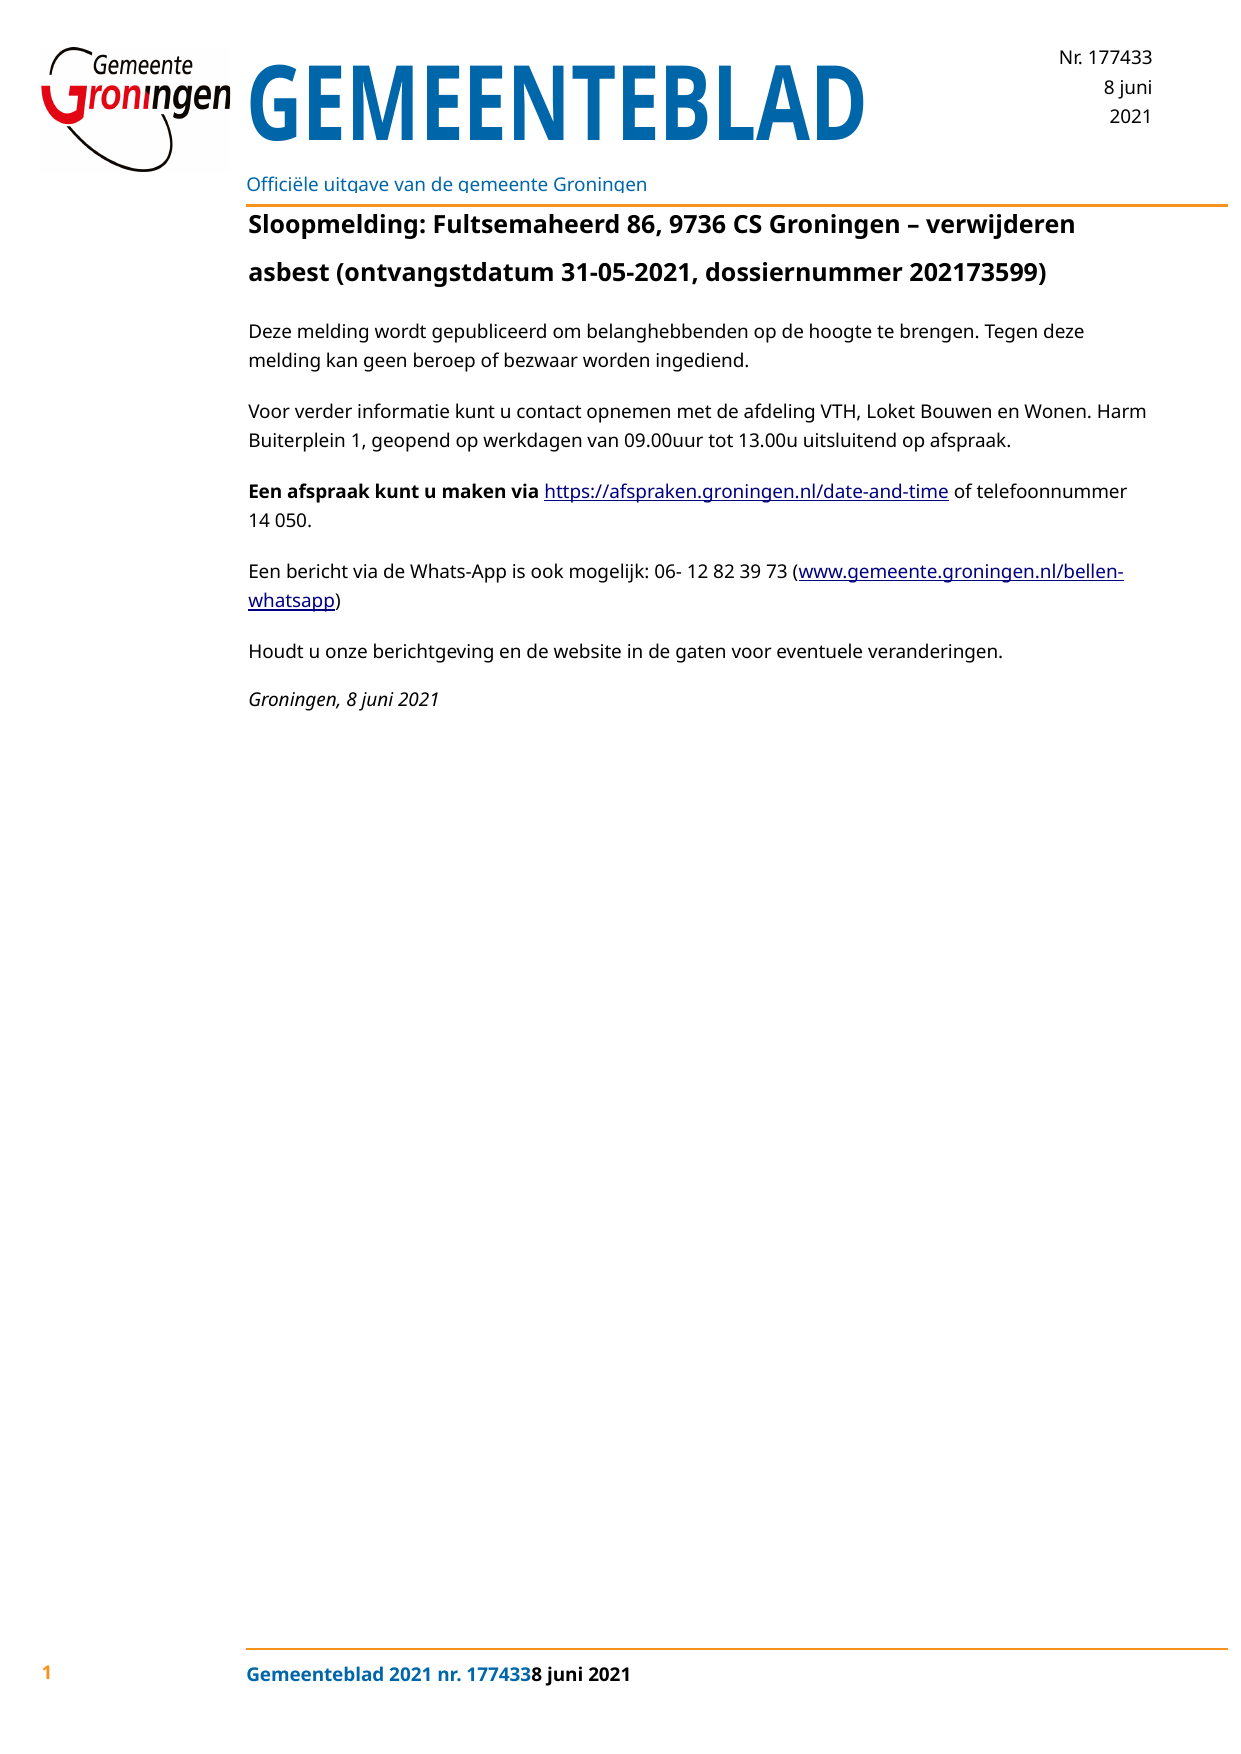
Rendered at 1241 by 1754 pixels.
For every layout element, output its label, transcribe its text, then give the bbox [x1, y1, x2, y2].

text Deze melding wordt gepubliceerd om belanghebbenden op de hoogte te brengen. Tegen deze melding kan geen beroep of bezwaar worden ingediend. [248, 318, 1152, 373]
text Voor verder informatie kunt u contact opnemen met de afdeling VTH, Loket Bouwen en Wonen. Harm Buiterplein 1, geopend op werkdagen van 09.00uur tot 13.00u uitsluitend op afspraak. [248, 398, 1152, 453]
text Een afspraak kunt u maken via https://afspraken.groningen.nl/date-and-time of telefoonnummer 14 050. [248, 478, 1152, 533]
text Houdt u onze berichtgeving en de website in de gaten voor eventuele veranderingen. [248, 638, 1152, 664]
text Sloopmelding: Fultsemaheerd 86, 9736 CS Groningen – verwijderen asbest (ontvangstdatum 31-05-2021, dossiernummer 202173599) [248, 207, 1152, 288]
picture [41, 47, 231, 172]
text Een bericht via de Whats-App is ook mogelijk: 06- 12 82 39 73 (www.gemeente.groningen.nl/bellen-whatsapp) [248, 558, 1152, 613]
text Groningen, 8 juni 2021 [248, 686, 1152, 711]
